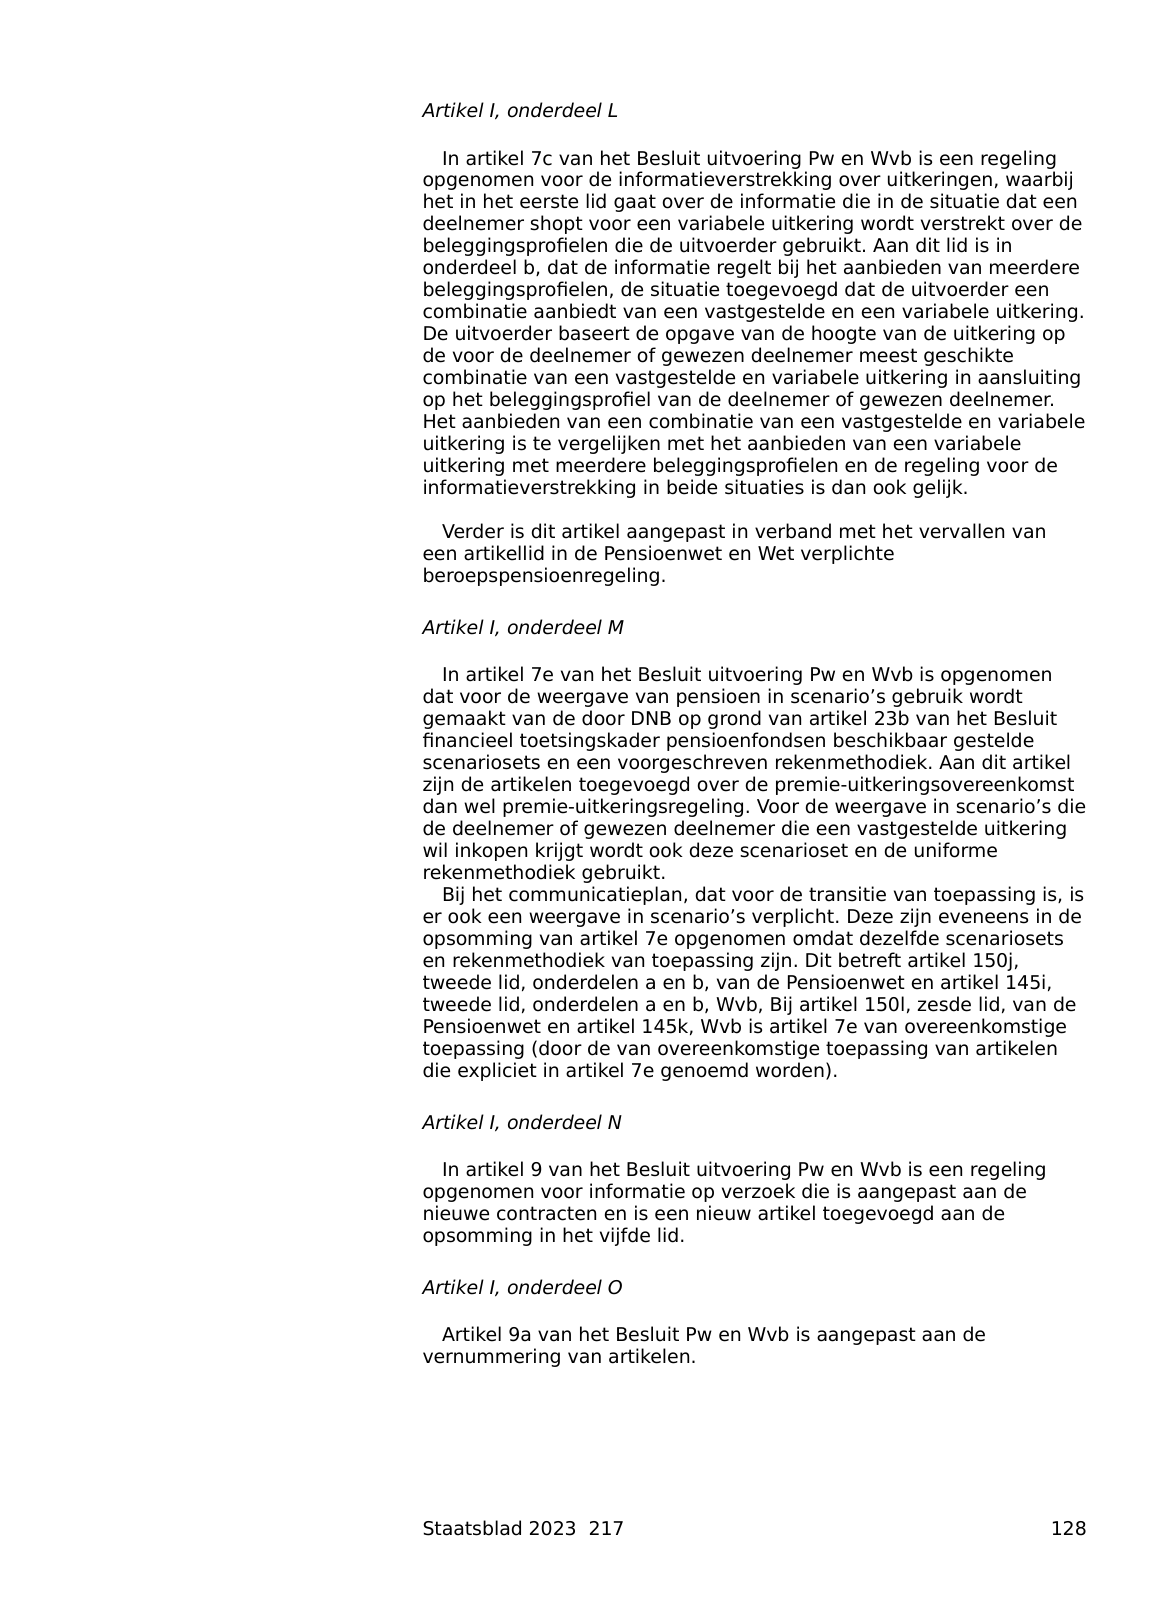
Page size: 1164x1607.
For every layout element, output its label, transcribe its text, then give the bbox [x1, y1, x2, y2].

text Verder is dit artikel aangepast in verband met het vervallen van een artikellid in de Pensioenwet en Wet verplichte beroepspensioenregeling. [422, 521, 1087, 587]
subtitle Artikel I, onderdeel N [422, 1112, 1087, 1134]
text In artikel 7c van het Besluit uitvoering Pw en Wvb is een regeling opgenomen voor de informatieverstrekking over uitkeringen, waarbij het in het eerste lid gaat over de informatie die in de situatie dat een deelnemer shopt voor een variabele uitkering wordt verstrekt over de beleggingsprofielen die de uitvoerder gebruikt. Aan dit lid is in onderdeel b, dat de informatie regelt bij het aanbieden van meerdere beleggingsprofielen, de situatie toegevoegd dat de uitvoerder een combinatie aanbiedt van een vastgestelde en een variabele uitkering. De uitvoerder baseert de opgave van de hoogte van de uitkering op de voor de deelnemer of gewezen deelnemer meest geschikte combinatie van een vastgestelde en variabele uitkering in aansluiting op het beleggingsprofiel van de deelnemer of gewezen deelnemer. Het aanbieden van een combinatie van een vastgestelde en variabele uitkering is te vergelijken met het aanbieden van een variabele uitkering met meerdere beleggingsprofielen en de regeling voor de informatieverstrekking in beide situaties is dan ook gelijk. [422, 147, 1087, 499]
text In artikel 7e van het Besluit uitvoering Pw en Wvb is opgenomen dat voor de weergave van pensioen in scenario’s gebruik wordt gemaakt van de door DNB op grond van artikel 23b van het Besluit financieel toetsingskader pensioenfondsen beschikbaar gestelde scenariosets en een voorgeschreven rekenmethodiek. Aan dit artikel zijn de artikelen toegevoegd over de premie-uitkeringsovereenkomst dan wel premie-uitkeringsregeling. Voor de weergave in scenario’s die de deelnemer of gewezen deelnemer die een vastgestelde uitkering wil inkopen krijgt wordt ook deze scenarioset en de uniforme rekenmethodiek gebruikt. [422, 664, 1087, 884]
text Artikel 9a van het Besluit Pw en Wvb is aangepast aan de vernummering van artikelen. [422, 1324, 1087, 1368]
subtitle Artikel I, onderdeel O [422, 1277, 1087, 1299]
text Bij het communicatieplan, dat voor de transitie van toepassing is, is er ook een weergave in scenario’s verplicht. Deze zijn eveneens in de opsomming van artikel 7e opgenomen omdat dezelfde scenariosets en rekenmethodiek van toepassing zijn. Dit betreft artikel 150j, tweede lid, onderdelen a en b, van de Pensioenwet en artikel 145i, tweede lid, onderdelen a en b, Wvb, Bij artikel 150l, zesde lid, van de Pensioenwet en artikel 145k, Wvb is artikel 7e van overeenkomstige toepassing (door de van overeenkomstige toepassing van artikelen die expliciet in artikel 7e genoemd worden). [422, 884, 1087, 1082]
subtitle Artikel I, onderdeel L [422, 100, 1087, 122]
subtitle Artikel I, onderdeel M [422, 617, 1087, 639]
text In artikel 9 van het Besluit uitvoering Pw en Wvb is een regeling opgenomen voor informatie op verzoek die is aangepast aan de nieuwe contracten en is een nieuw artikel toegevoegd aan de opsomming in het vijfde lid. [422, 1159, 1087, 1247]
